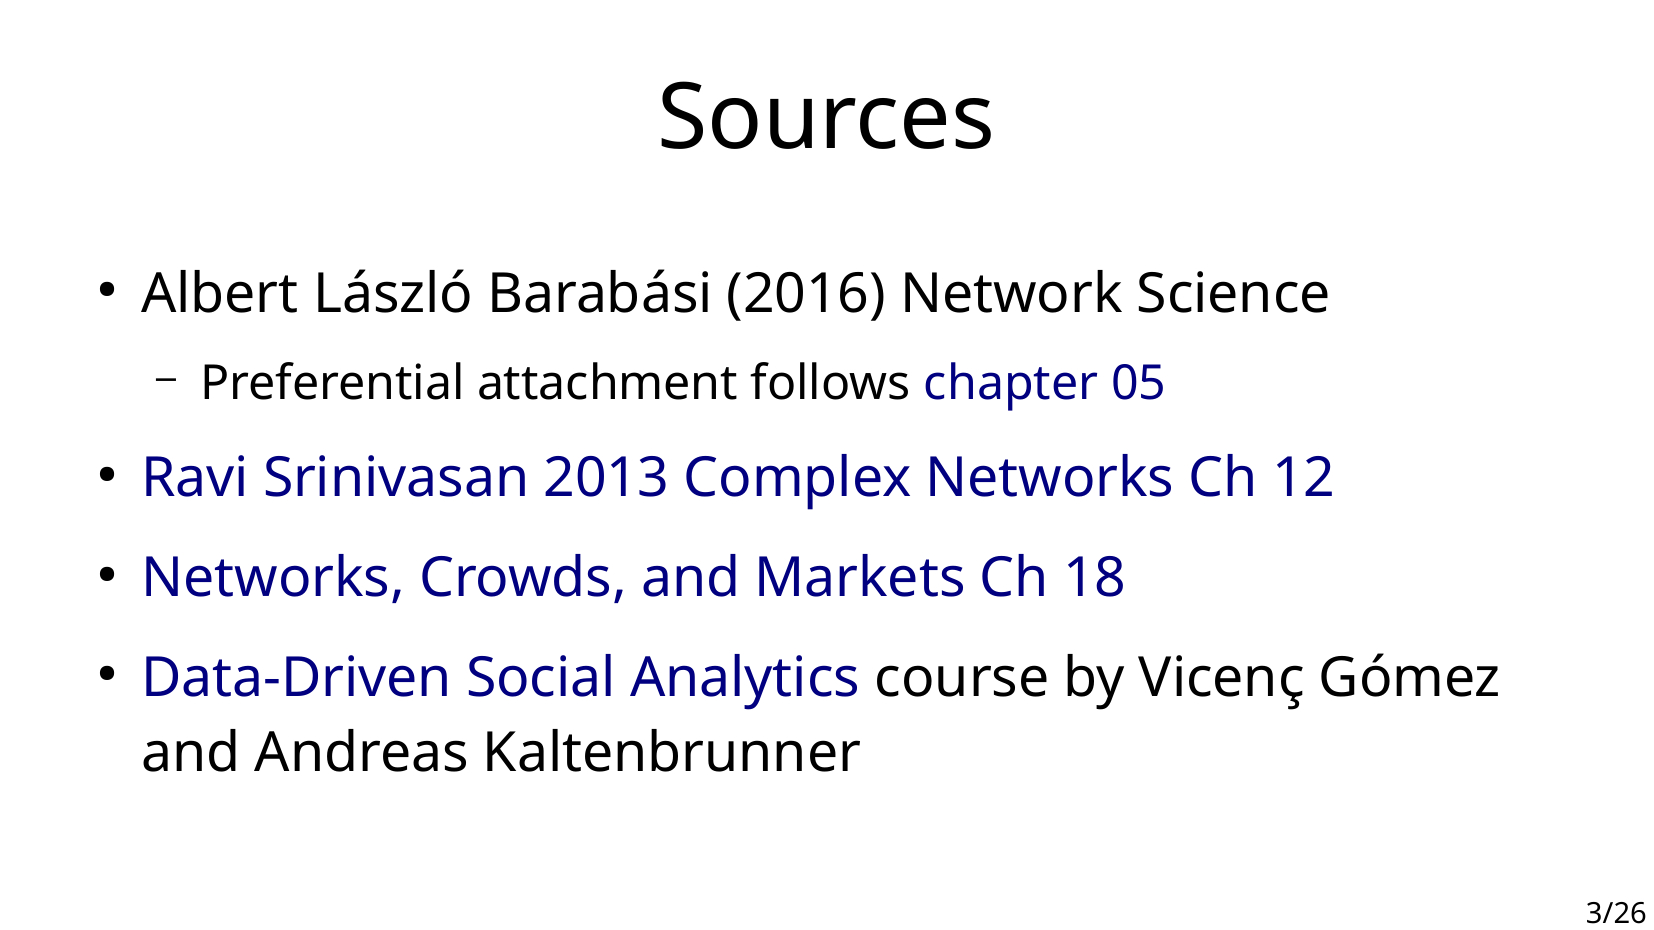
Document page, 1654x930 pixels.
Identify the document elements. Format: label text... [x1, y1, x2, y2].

title Sources [82, 1, 1571, 225]
list Albert László Barabási (2016) Network Science Preferential attachment follows chapter 05 Ravi Srinivasan 2013 Complex Networks Ch 12 Networks, Crowds, and Markets Ch 18 Data-Driven Social Analytics course by Vicenç Gómez and Andreas Kaltenbrunner [82, 252, 1571, 793]
